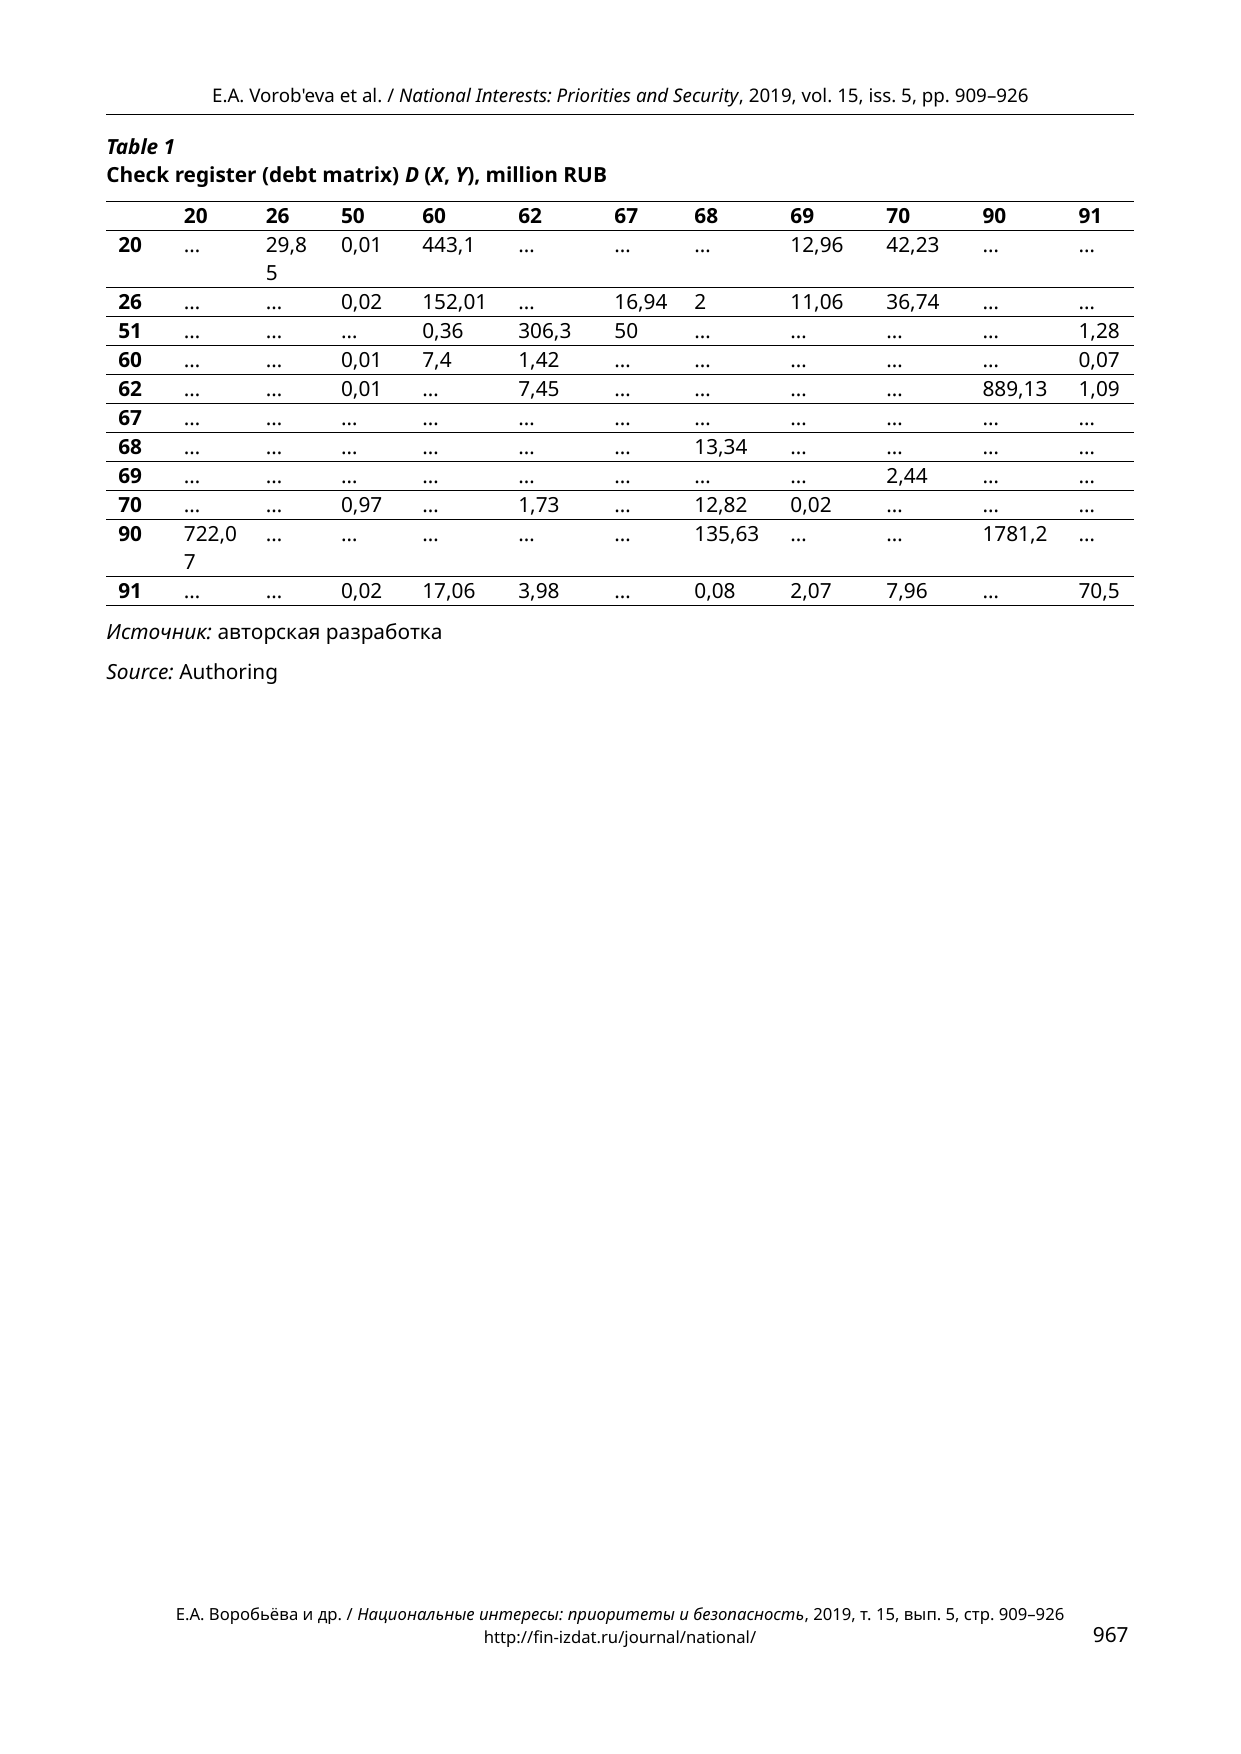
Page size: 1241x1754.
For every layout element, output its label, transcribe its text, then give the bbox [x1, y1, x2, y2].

table_cell 0,02 [329, 577, 410, 605]
table_cell 0,02 [778, 491, 874, 518]
table_header 69 [778, 202, 874, 229]
table_cell … [410, 520, 506, 576]
table_cell … [506, 462, 602, 489]
table_cell 67 [106, 404, 172, 432]
table_cell 889,13 [970, 375, 1066, 403]
table_cell … [602, 404, 682, 432]
table_cell … [172, 404, 254, 432]
table_cell 91 [106, 577, 172, 605]
table_header 67 [602, 202, 682, 229]
text Table 1 [106, 132, 1134, 160]
table_cell … [172, 433, 254, 461]
table_cell … [506, 288, 602, 316]
table_cell … [778, 433, 874, 461]
table_cell 7,96 [874, 577, 970, 605]
table_cell 722,07 [172, 520, 254, 576]
table_cell … [602, 520, 682, 576]
table_cell … [874, 317, 970, 345]
table_cell 90 [106, 520, 172, 576]
table_cell 2 [683, 288, 778, 316]
table_cell … [1066, 231, 1134, 287]
table_cell … [602, 462, 682, 489]
table_cell 13,34 [683, 433, 778, 461]
table_cell … [874, 346, 970, 374]
table_cell … [874, 404, 970, 432]
table_header 20 [172, 202, 254, 229]
table_cell 152,01 [410, 288, 506, 316]
table_cell … [329, 317, 410, 345]
table_header 50 [329, 202, 410, 229]
table_cell … [874, 491, 970, 518]
table_cell … [254, 404, 329, 432]
table_cell 1,73 [506, 491, 602, 518]
table_cell … [329, 520, 410, 576]
table_cell … [602, 375, 682, 403]
table_cell … [778, 375, 874, 403]
table_cell … [970, 462, 1066, 489]
table_cell 26 [106, 288, 172, 316]
table_cell … [410, 375, 506, 403]
table_cell 1781,2 [970, 520, 1066, 576]
table_cell … [970, 577, 1066, 605]
table_cell … [172, 231, 254, 287]
table_cell … [602, 231, 682, 287]
text Check register (debt matrix) D (X, Y), million RUB [106, 160, 1134, 189]
table_cell 2,44 [874, 462, 970, 489]
table_cell … [1066, 462, 1134, 489]
table_cell … [1066, 404, 1134, 432]
table_cell 17,06 [410, 577, 506, 605]
table_header 62 [506, 202, 602, 229]
table_cell … [970, 288, 1066, 316]
table_cell 51 [106, 317, 172, 345]
table_cell … [254, 317, 329, 345]
table_cell 16,94 [602, 288, 682, 316]
table_cell … [683, 375, 778, 403]
table_cell 20 [106, 231, 172, 287]
table_cell … [683, 317, 778, 345]
table_cell … [1066, 433, 1134, 461]
table_cell 1,28 [1066, 317, 1134, 345]
table_cell … [1066, 288, 1134, 316]
table_cell 0,97 [329, 491, 410, 518]
table_cell … [410, 433, 506, 461]
table_cell … [254, 375, 329, 403]
table_cell 7,45 [506, 375, 602, 403]
table_header 68 [683, 202, 778, 229]
table_cell … [683, 404, 778, 432]
table_cell … [410, 404, 506, 432]
table_cell … [254, 346, 329, 374]
table_cell 0,01 [329, 375, 410, 403]
table_cell 1,09 [1066, 375, 1134, 403]
table_cell … [172, 346, 254, 374]
table_cell … [410, 491, 506, 518]
table_cell … [172, 462, 254, 489]
table_cell … [506, 520, 602, 576]
table_header 70 [874, 202, 970, 229]
table_cell 7,4 [410, 346, 506, 374]
table_cell 3,98 [506, 577, 602, 605]
text Источник: авторская разработка [106, 617, 1134, 646]
text Source: Authoring [106, 657, 1134, 686]
table_cell … [329, 404, 410, 432]
table_cell … [683, 231, 778, 287]
table_cell 0,01 [329, 346, 410, 374]
table_cell … [970, 491, 1066, 518]
table_cell … [1066, 520, 1134, 576]
table_cell … [874, 375, 970, 403]
table_cell 70,5 [1066, 577, 1134, 605]
table_cell 306,3 [506, 317, 602, 345]
table_cell … [778, 462, 874, 489]
table_header 90 [970, 202, 1066, 229]
table_cell 1,42 [506, 346, 602, 374]
table_cell 36,74 [874, 288, 970, 316]
table_cell 12,96 [778, 231, 874, 287]
table_cell 0,02 [329, 288, 410, 316]
table_cell … [970, 433, 1066, 461]
table_cell … [874, 520, 970, 576]
table_cell 443,1 [410, 231, 506, 287]
table_cell … [254, 433, 329, 461]
table_cell … [778, 520, 874, 576]
table_cell 0,07 [1066, 346, 1134, 374]
table_cell … [254, 520, 329, 576]
table_cell 11,06 [778, 288, 874, 316]
table_cell 0,08 [683, 577, 778, 605]
table_cell … [172, 491, 254, 518]
table_cell … [970, 317, 1066, 345]
table_cell 12,82 [683, 491, 778, 518]
table_cell 42,23 [874, 231, 970, 287]
table_cell 60 [106, 346, 172, 374]
table_cell … [970, 346, 1066, 374]
table_cell 0,01 [329, 231, 410, 287]
table_cell … [970, 404, 1066, 432]
table_cell … [970, 231, 1066, 287]
table_cell … [602, 577, 682, 605]
table_cell … [778, 404, 874, 432]
table_cell … [172, 317, 254, 345]
table_cell … [506, 433, 602, 461]
table_cell 70 [106, 491, 172, 518]
table_cell 135,63 [683, 520, 778, 576]
table_cell … [506, 404, 602, 432]
table_cell 62 [106, 375, 172, 403]
table_cell 68 [106, 433, 172, 461]
table_header 26 [254, 202, 329, 229]
table_cell … [506, 231, 602, 287]
table_cell 0,36 [410, 317, 506, 345]
table_cell 29,85 [254, 231, 329, 287]
table_cell 69 [106, 462, 172, 489]
table_cell … [778, 317, 874, 345]
table_cell … [172, 288, 254, 316]
table_header [106, 202, 172, 229]
table_cell … [602, 433, 682, 461]
table_cell … [778, 346, 874, 374]
table_cell 2,07 [778, 577, 874, 605]
table_cell … [329, 433, 410, 461]
table_cell … [172, 375, 254, 403]
table_cell … [683, 346, 778, 374]
table_cell … [1066, 491, 1134, 518]
table_cell … [329, 462, 410, 489]
table_cell … [874, 433, 970, 461]
table_header 91 [1066, 202, 1134, 229]
table_cell … [254, 491, 329, 518]
table_cell … [602, 346, 682, 374]
table_cell … [254, 577, 329, 605]
table_header 60 [410, 202, 506, 229]
table_cell … [254, 288, 329, 316]
table_cell … [410, 462, 506, 489]
table_cell … [683, 462, 778, 489]
table_cell … [254, 462, 329, 489]
table_cell … [602, 491, 682, 518]
table_cell 50 [602, 317, 682, 345]
table_cell … [172, 577, 254, 605]
